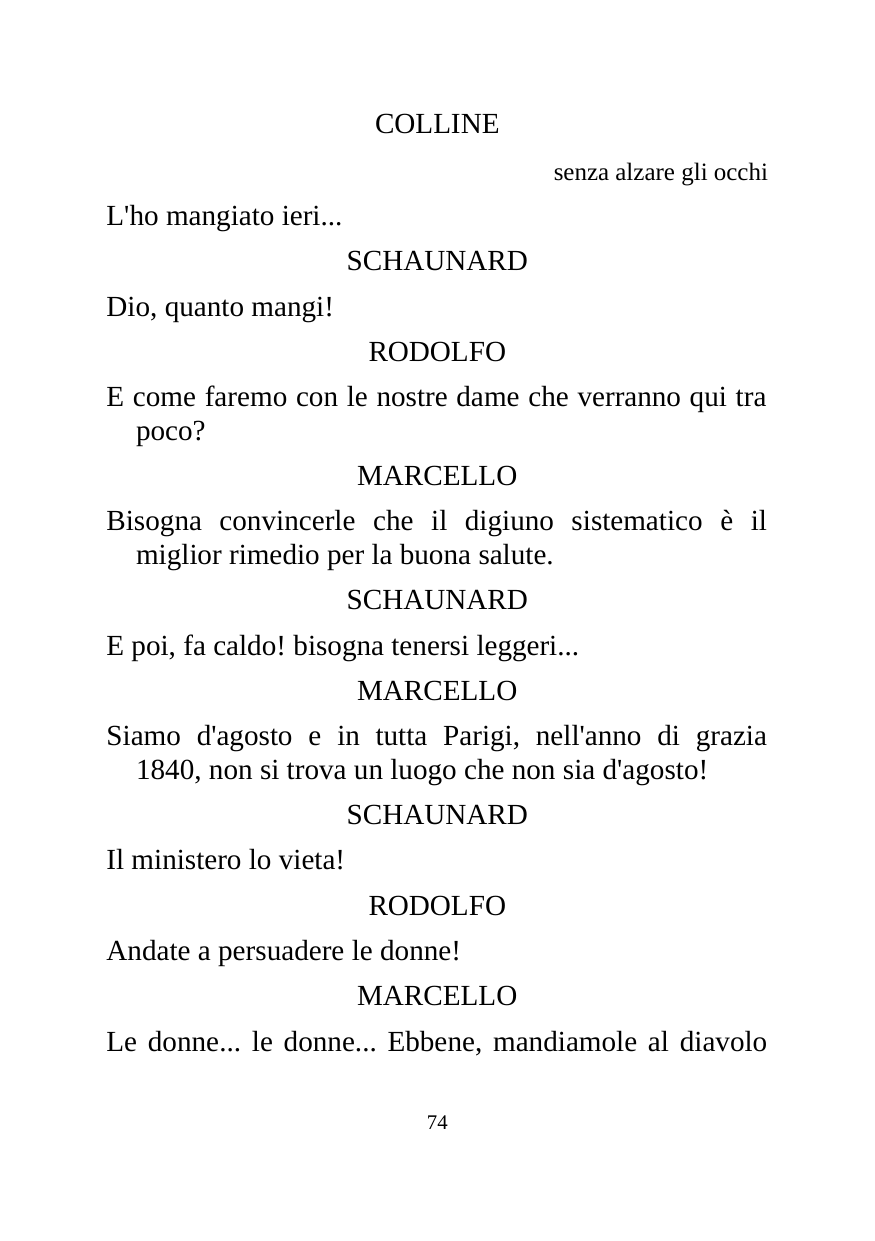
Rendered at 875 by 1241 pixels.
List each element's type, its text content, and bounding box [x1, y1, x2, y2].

text SCHAUNARD [106, 797, 768, 831]
text MARCELLO [106, 673, 768, 706]
text Il ministero lo vieta! [106, 842, 768, 876]
text SCHAUNARD [106, 582, 768, 616]
text RODOLFO [106, 334, 768, 367]
text senza alzare gli occhi [342, 157, 768, 186]
text E come faremo con le nostre dame che verranno qui tra poco? [106, 379, 768, 446]
text MARCELLO [106, 458, 768, 492]
text E poi, fa caldo! bisogna tenersi leggeri... [106, 628, 768, 661]
text Dio, quanto mangi! [106, 289, 768, 322]
text SCHAUNARD [106, 243, 768, 277]
text RODOLFO [106, 888, 768, 921]
text L'ho mangiato ieri... [106, 198, 768, 232]
text Le donne... le donne... Ebbene, mandiamole al diavolo [106, 1024, 768, 1057]
text MARCELLO [106, 978, 768, 1012]
text Bisogna convincerle che il digiuno sistematico è il miglior rimedio per la buona salute. [106, 503, 768, 571]
text Andate a persuadere le donne! [106, 933, 768, 967]
text Siamo d'agosto e in tutta Parigi, nell'anno di grazia 1840, non si trova un luogo che non sia d'agosto! [106, 718, 768, 785]
text COLLINE [106, 106, 768, 140]
